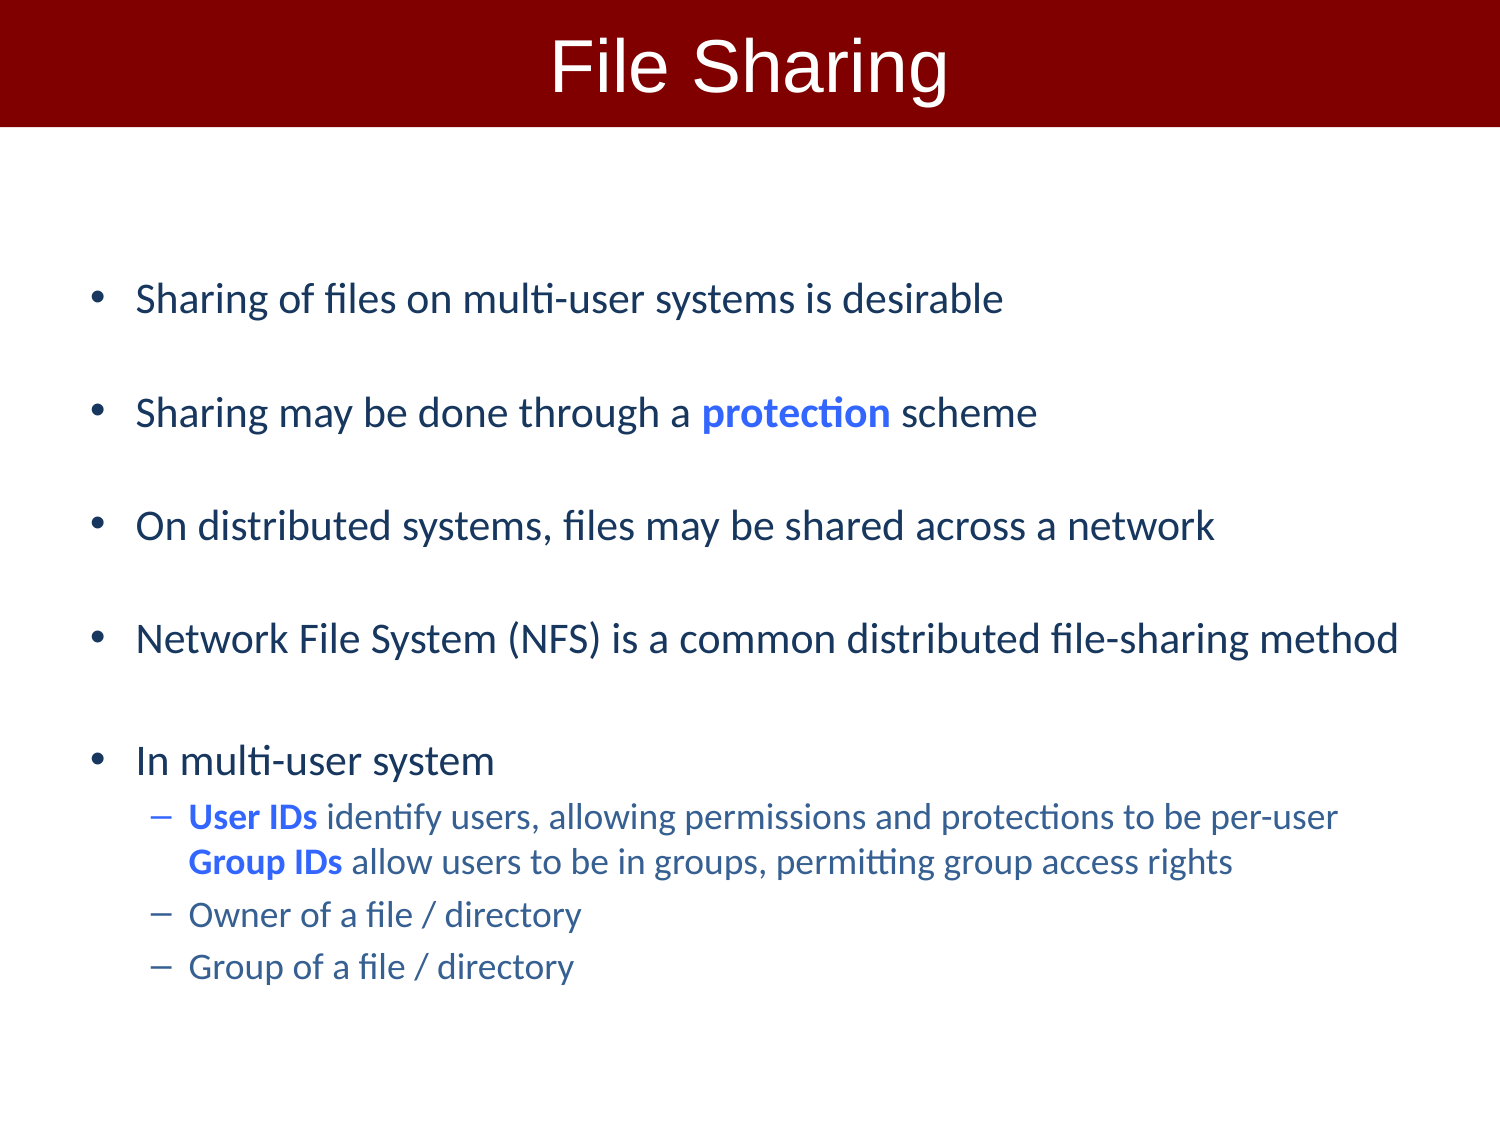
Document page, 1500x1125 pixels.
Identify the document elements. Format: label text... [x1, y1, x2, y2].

title File Sharing [0, 0, 1500, 128]
list Sharing of files on multi-user systems is desirable Sharing may be done through a protection scheme On distributed systems, files may be shared across a network Network File System (NFS) is a common distributed file-sharing method In multi-user system User IDs identify users, allowing permissions and protections to be per-user Group IDs allow users to be in groups, permitting group access rights Owner of a file / directory Group of a file / directory [75, 262, 1425, 1005]
